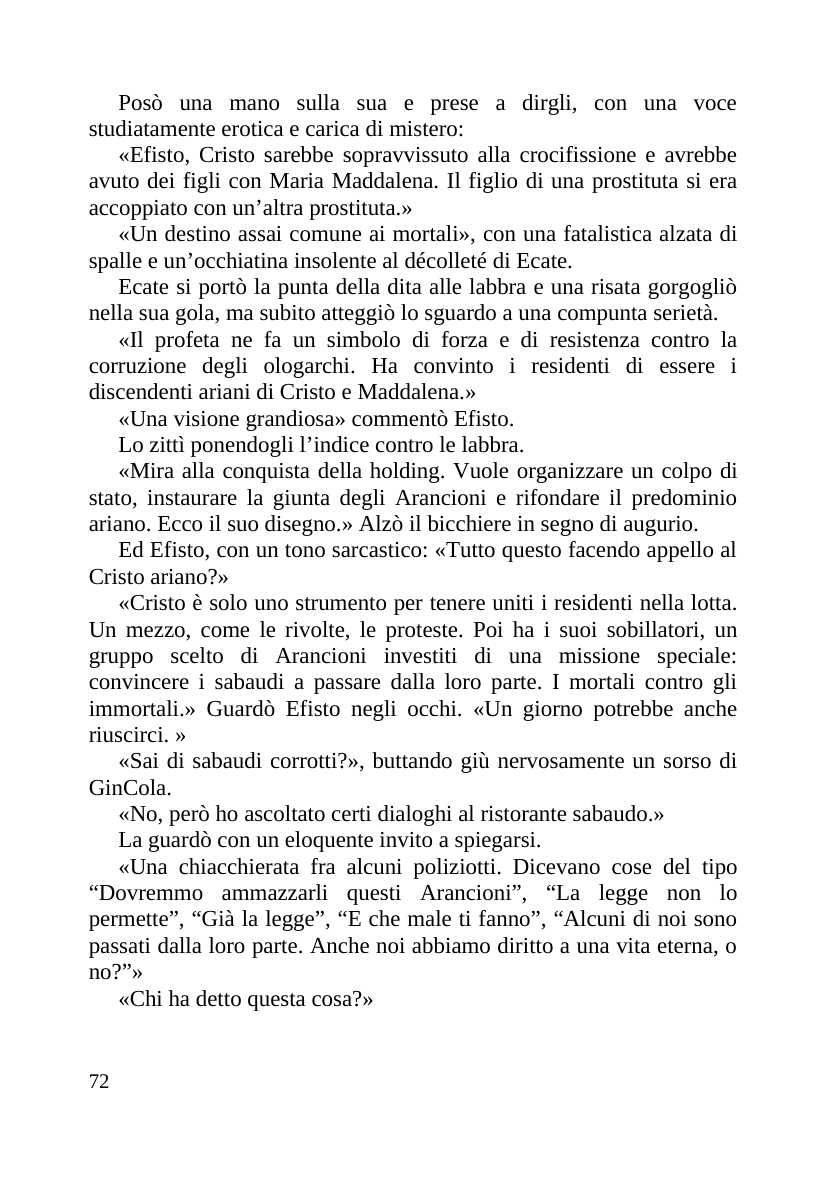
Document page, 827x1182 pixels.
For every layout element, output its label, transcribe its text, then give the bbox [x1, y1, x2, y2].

text «No, però ho ascoltato certi dialoghi al ristorante sabaudo.» [88, 800, 738, 826]
text Posò una mano sulla sua e prese a dirgli, con una voce studiatamente erotica e carica di mistero: [88, 88, 738, 141]
text Ed Efisto, con un tono sarcastico: «Tutto questo facendo appello al Cristo ariano?» [88, 537, 738, 589]
text «Sai di sabaudi corrotti?», buttando giù nervosamente un sorso di GinCola. [88, 747, 738, 800]
text Lo zittì ponendogli l’indice contro le labbra. [88, 431, 738, 457]
text «Il profeta ne fa un simbolo di forza e di resistenza contro la corruzione degli ologarchi. Ha convinto i residenti di essere i discendenti ariani di Cristo e Maddalena.» [88, 326, 738, 405]
text «Mira alla conquista della holding. Vuole organizzare un colpo di stato, instaurare la giunta degli Arancioni e rifondare il predominio ariano. Ecco il suo disegno.» Alzò il bicchiere in segno di augurio. [88, 457, 738, 537]
text «Una chiacchierata fra alcuni poliziotti. Dicevano cose del tipo “Dovremmo ammazzarli questi Arancioni”, “La legge non lo permette”, “Già la legge”, “E che male ti fanno”, “Alcuni di noi sono passati dalla loro parte. Anche noi abbiamo diritto a una vita eterna, o no?”» [88, 853, 738, 984]
text «Un destino assai comune ai mortali», con una fatalistica alzata di spalle e un’occhiatina insolente al décolleté di Ecate. [88, 220, 738, 273]
text «Una visione grandiosa» commentò Efisto. [88, 405, 738, 431]
text La guardò con un eloquente invito a spiegarsi. [88, 826, 738, 853]
text «Chi ha detto questa cosa?» [88, 984, 738, 1011]
text Ecate si portò la punta della dita alle labbra e una risata gorgogliò nella sua gola, ma subito atteggiò lo sguardo a una compunta serietà. [88, 273, 738, 326]
text «Efisto, Cristo sarebbe sopravvissuto alla crocifissione e avrebbe avuto dei figli con Maria Maddalena. Il figlio di una prostituta si era accoppiato con un’altra prostituta.» [88, 141, 738, 220]
text «Cristo è solo uno strumento per tenere uniti i residenti nella lotta. Un mezzo, come le rivolte, le proteste. Poi ha i suoi sobillatori, un gruppo scelto di Arancioni investiti di una missione speciale: convincere i sabaudi a passare dalla loro parte. I mortali contro gli immortali.» Guardò Efisto negli occhi. «Un giorno potrebbe anche riuscirci. » [88, 589, 738, 747]
